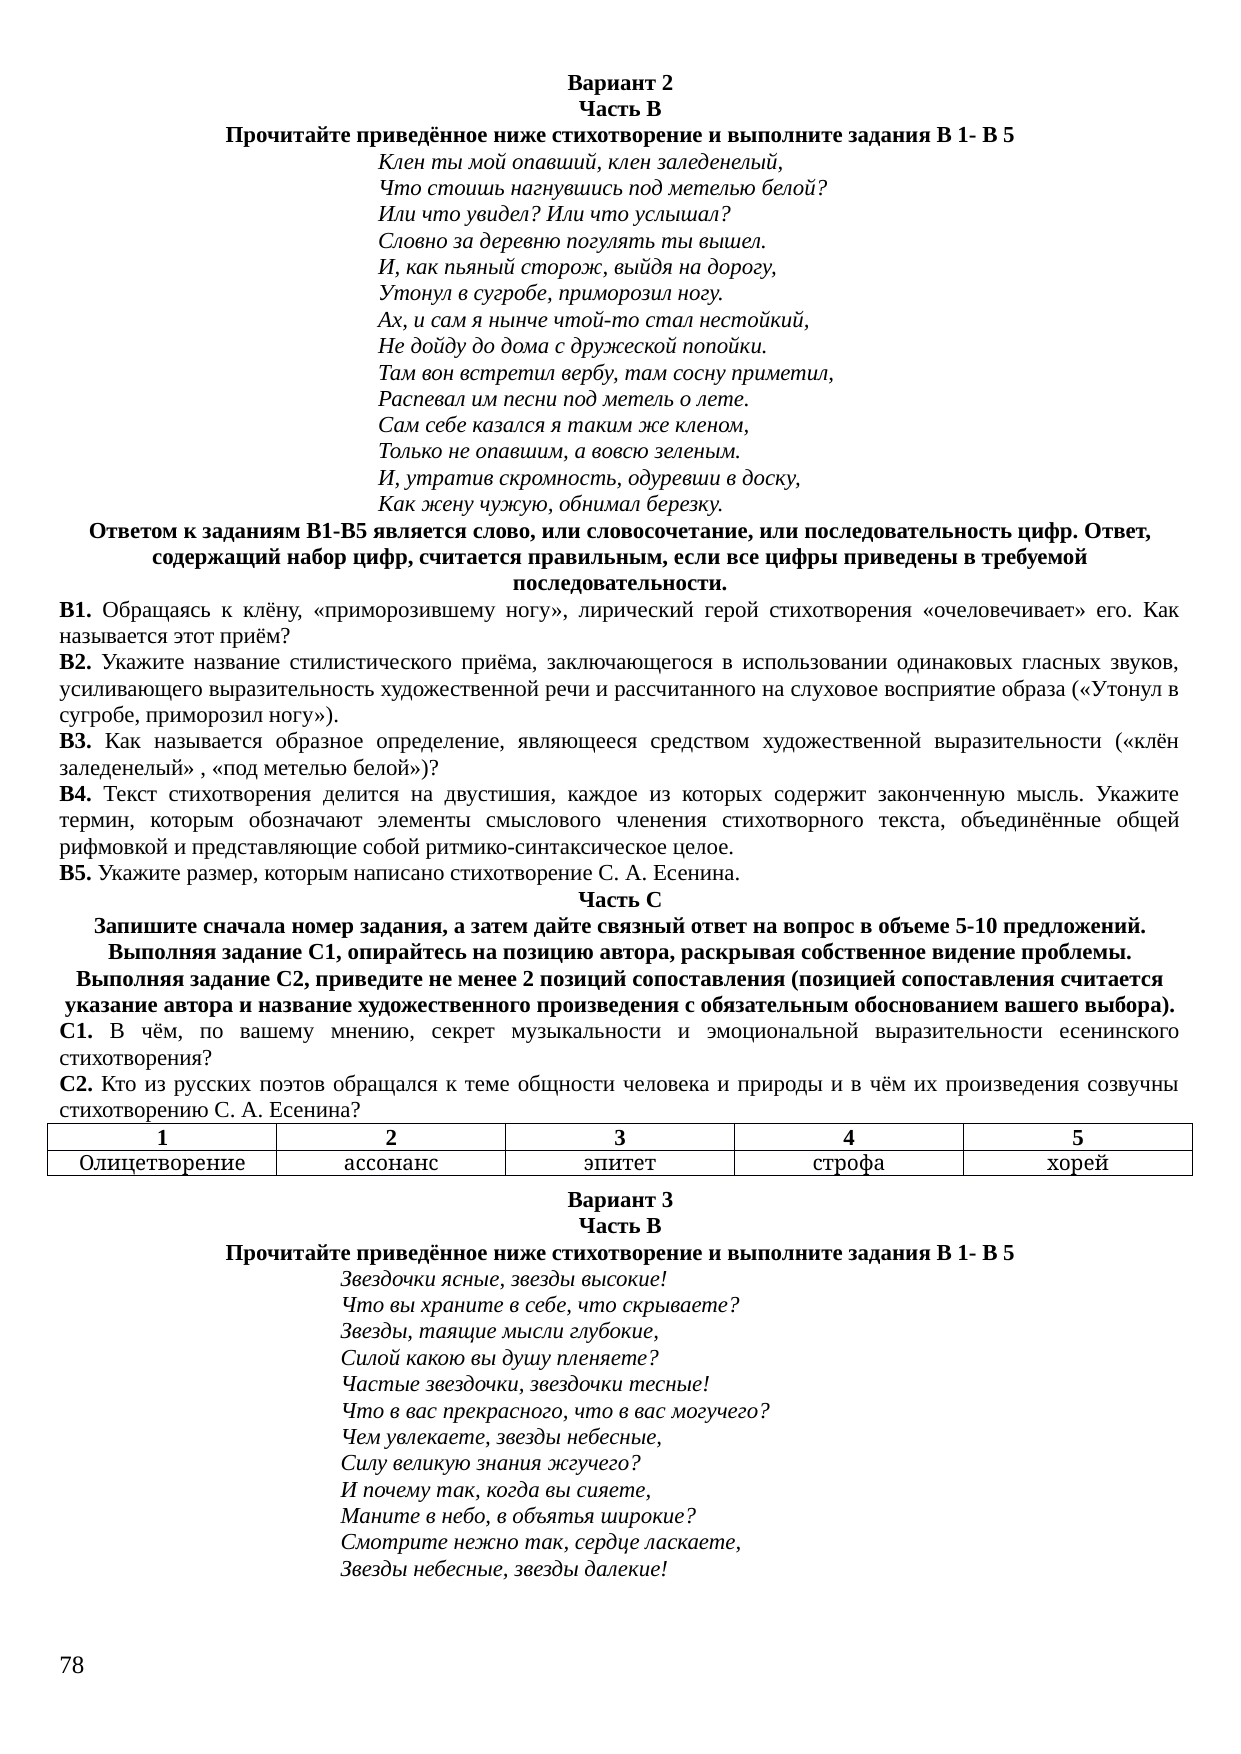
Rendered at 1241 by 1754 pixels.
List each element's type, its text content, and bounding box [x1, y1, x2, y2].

text С1. В чём, по вашему мнению, секрет музыкальности и эмоциональной выразительности есенинского стихотворения? [59, 1017, 1181, 1070]
text Там вон встретил вербу, там сосну приметил, [378, 358, 1181, 385]
text Звезды небесные, звезды далекие! [340, 1555, 1181, 1581]
text Что вы храните в себе, что скрываете? [340, 1291, 1181, 1318]
table_cell хорей [964, 1151, 1192, 1175]
text Вариант 3 [59, 1186, 1181, 1212]
table_header 4 [735, 1124, 963, 1150]
text Прочитайте приведённое ниже стихотворение и выполните задания В 1- В 5 [59, 1238, 1181, 1265]
text И, утратив скромность, одуревши в доску, [378, 464, 1181, 490]
text В1. Обращаясь к клёну, «приморозившему ногу», лирический герой стихотворения «очеловечивает» его. Как называется этот приём? [59, 596, 1181, 648]
text Что стоишь нагнувшись под метелью белой? [378, 174, 1181, 200]
text Прочитайте приведённое ниже стихотворение и выполните задания В 1- В 5 [59, 121, 1181, 148]
table_header 5 [964, 1124, 1192, 1150]
text Запишите сначала номер задания, а затем дайте связный ответ на вопрос в объеме 5-10 предложений. Выполняя задание С1, опирайтесь на позицию автора, раскрывая собственное видение проблемы. Выполняя задание С2, приведите не менее 2 позиций сопоставления (позицией сопоставления считается указание автора и название художественного произведения с обязательным обоснованием вашего выбора). [59, 912, 1181, 1017]
text И, как пьяный сторож, выйдя на дорогу, [378, 253, 1181, 279]
text В3. Как называется образное определение, являющееся средством художественной выразительности («клён заледенелый» , «под метелью белой»)? [59, 727, 1181, 780]
text Частые звездочки, звездочки тесные! [340, 1370, 1181, 1397]
text Смотрите нежно так, сердце ласкаете, [340, 1528, 1181, 1555]
text Часть В [59, 1212, 1181, 1238]
text Маните в небо, в объятья широкие? [340, 1502, 1181, 1528]
text Клен ты мой опавший, клен заледенелый, [378, 148, 1181, 174]
text Звездочки ясные, звезды высокие! [340, 1265, 1181, 1291]
text Часть С [59, 886, 1181, 912]
text И почему так, когда вы сияете, [340, 1476, 1181, 1502]
table_cell Олицетворение [48, 1151, 276, 1175]
table_cell строфа [735, 1151, 963, 1175]
table_header 1 [48, 1124, 276, 1150]
table_cell эпитет [506, 1151, 734, 1175]
text Ах, и сам я нынче чтой-то стал нестойкий, [378, 306, 1181, 332]
text В2. Укажите название стилистического приёма, заключающегося в использовании одинаковых гласных звуков, усиливающего выразительность художественной речи и рассчитанного на слуховое восприятие образа («Утонул в сугробе, приморозил ногу»). [59, 648, 1181, 727]
text Не дойду до дома с дружеской попойки. [378, 332, 1181, 358]
text Утонул в сугробе, приморозил ногу. [378, 279, 1181, 306]
text Часть В [59, 95, 1181, 121]
text Как жену чужую, обнимал березку. [378, 490, 1181, 517]
text Только не опавшим, а вовсю зеленым. [378, 438, 1181, 464]
text Чем увлекаете, звезды небесные, [340, 1423, 1181, 1449]
text Ответом к заданиям В1-В5 является слово, или словосочетание, или последовательность цифр. Ответ, содержащий набор цифр, считается правильным, если все цифры приведены в требуемой последовательности. [59, 517, 1181, 596]
table_header 3 [506, 1124, 734, 1150]
text Звезды, таящие мысли глубокие, [340, 1318, 1181, 1344]
text Распевал им песни под метель о лете. [378, 385, 1181, 411]
text Силой какою вы душу пленяете? [340, 1344, 1181, 1370]
text Что в вас прекрасного, что в вас могучего? [340, 1397, 1181, 1423]
table_header 2 [277, 1124, 505, 1150]
text С2. Кто из русских поэтов обращался к теме общности человека и природы и в чём их произведения созвучны стихотворению С. А. Есенина? [59, 1070, 1181, 1123]
text Словно за деревню погулять ты вышел. [378, 227, 1181, 253]
text Вариант 2 [59, 69, 1181, 95]
text В5. Укажите размер, которым написано стихотворение С. А. Есенина. [59, 859, 1181, 886]
text Или что увидел? Или что услышал? [378, 200, 1181, 227]
text В4. Текст стихотворения делится на двустишия, каждое из которых содержит законченную мысль. Укажите термин, которым обозначают элементы смыслового членения стихотворного текста, объединённые общей рифмовкой и представляющие собой ритмико-синтаксическое целое. [59, 780, 1181, 859]
text Силу великую знания жгучего? [340, 1449, 1181, 1476]
table_cell ассонанс [277, 1151, 505, 1175]
text Сам себе казался я таким же кленом, [378, 411, 1181, 438]
